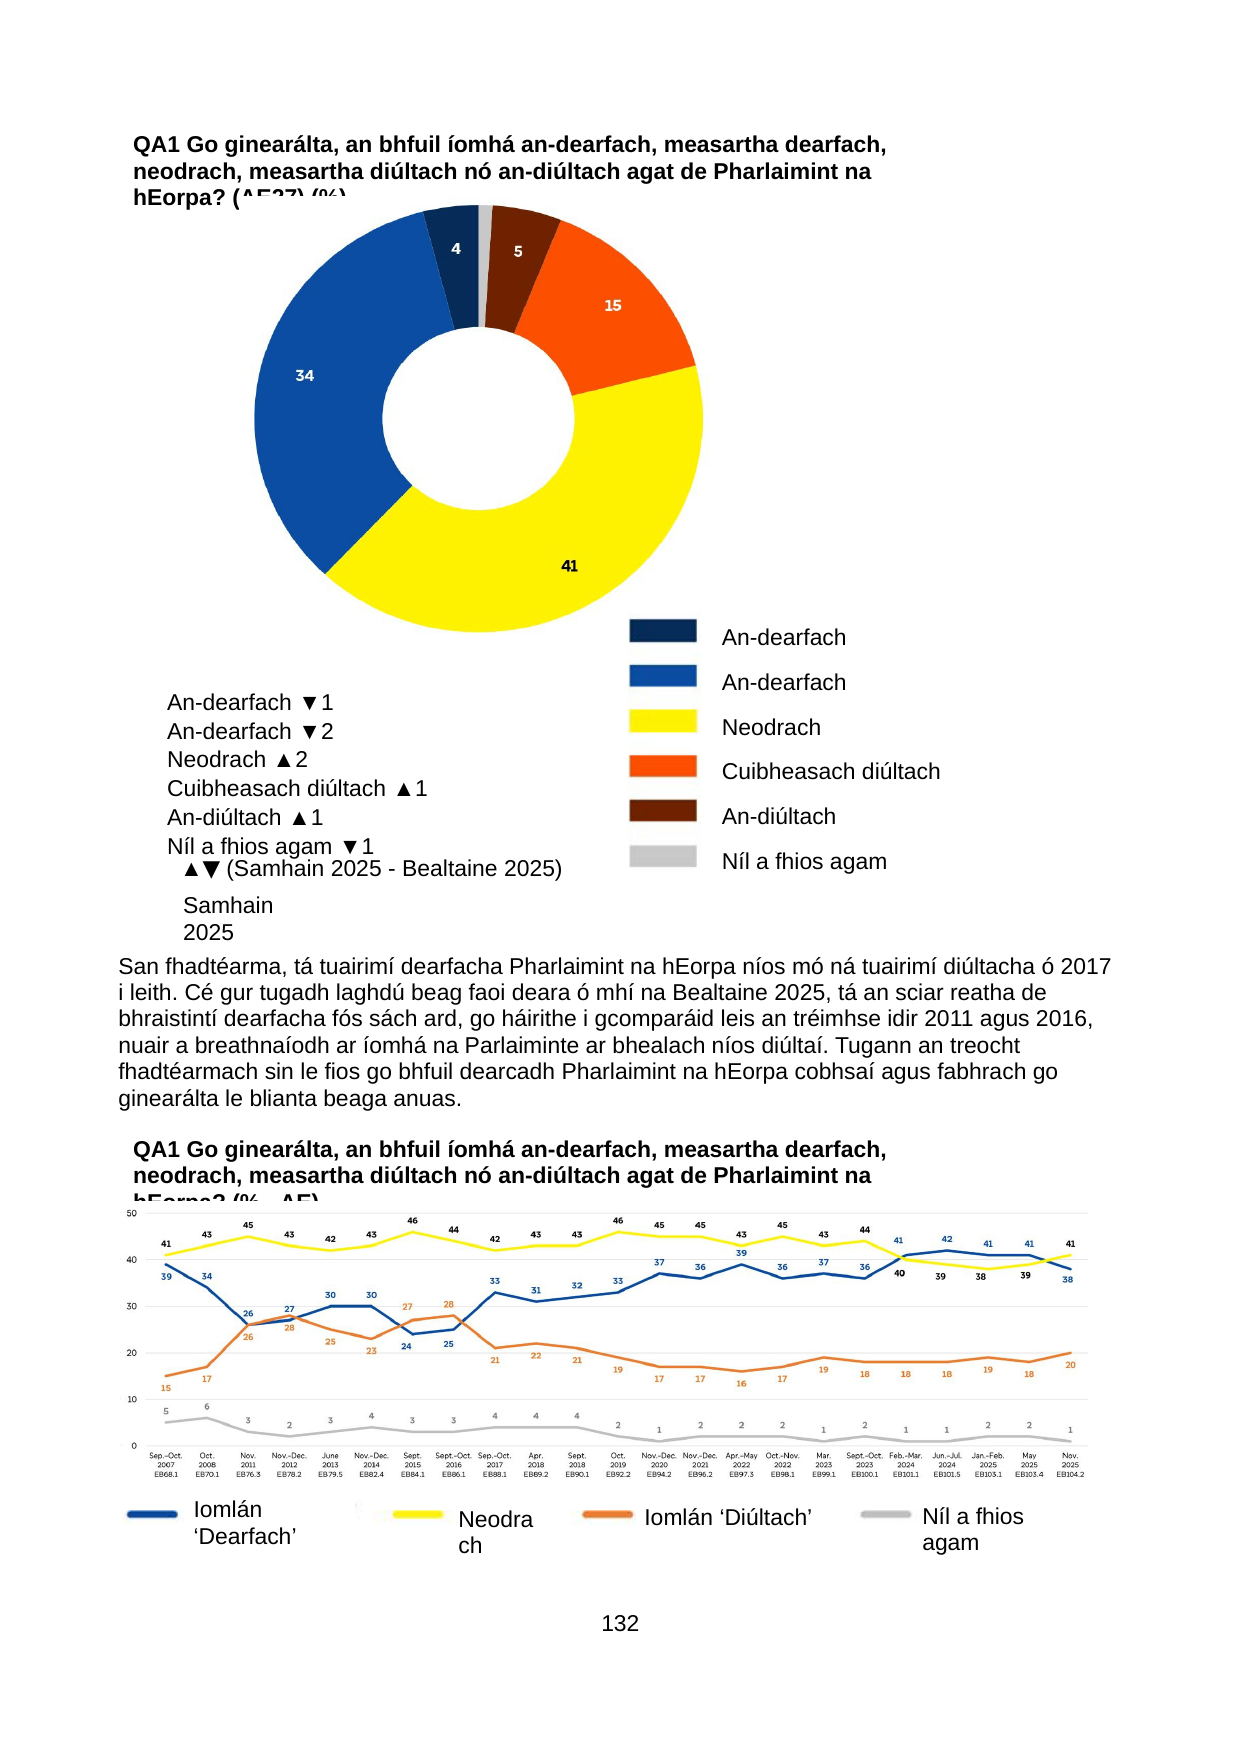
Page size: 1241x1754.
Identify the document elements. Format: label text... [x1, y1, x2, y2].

picture [773, 1519, 780, 1525]
picture [120, 1201, 1088, 1484]
picture [122, 1499, 924, 1525]
picture [690, 1519, 697, 1525]
picture [239, 196, 716, 871]
picture [462, 1515, 469, 1525]
text San fhadtéarma, tá tuairimí dearfacha Pharlaimint na hEorpa níos mó ná tuairimí diúltacha ó 2017 i leith. Cé gur tugadh laghdú beag faoi deara ó mhí na Bealtaine 2025, tá an sciar reatha de bhraistintí dearfacha fós sách ard, go háirithe i gcomparáid leis an tréimhse idir 2011 agus 2016, nuair a breathnaíodh ar íomhá na Parlaiminte ar bhealach níos diúltaí. Tugann an treocht fhadtéarmach sin le fios go bhfuil dearcadh Pharlaimint na hEorpa cobhsaí agus fabhrach go ginearálta le blianta beaga anuas. [118, 124, 1122, 1111]
picture [490, 1516, 497, 1525]
picture [653, 1514, 660, 1524]
picture [728, 1511, 737, 1523]
